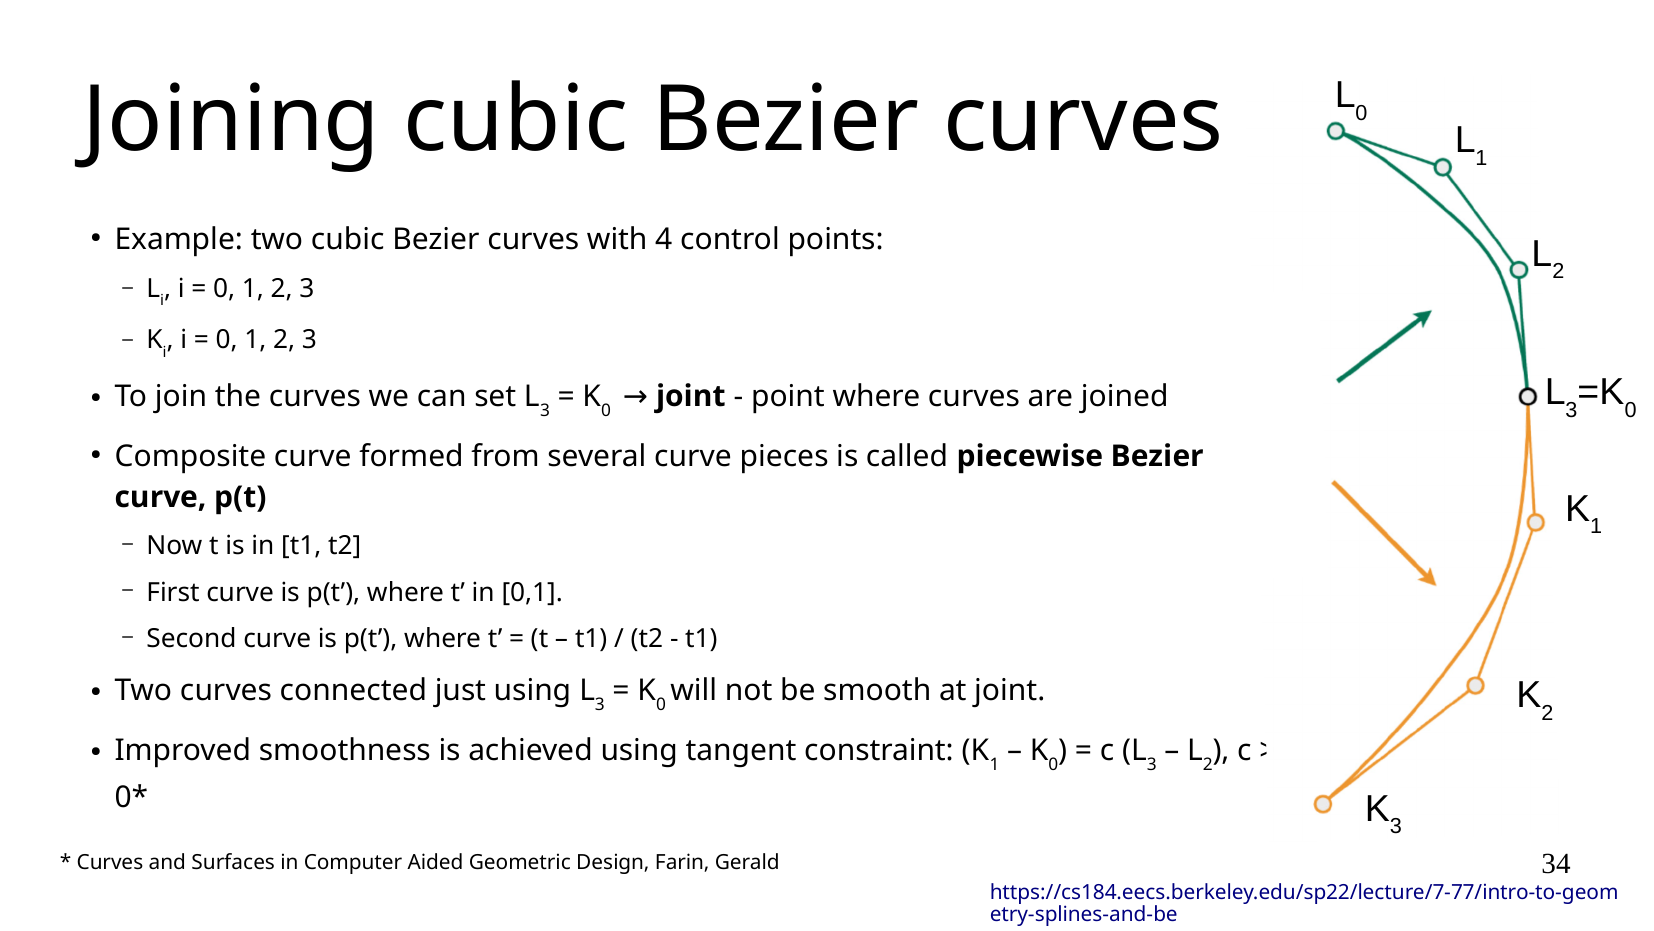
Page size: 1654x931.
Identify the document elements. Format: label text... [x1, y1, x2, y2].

text_box K3 [1350, 780, 1454, 879]
text_box L3=K0 [1530, 363, 1654, 481]
list Example: two cubic Bezier curves with 4 control points: Li, i = 0, 1, 2, 3 Ki, i = 0, 1, 2, 3 To join the curves we can set L3 = K0 → joint - point where curves are joined Composite curve formed from several curve pieces is called piecewise Bezier curve, p(t) Now t is in [t1, t2] First curve is p(t’), where t’ in [0,1]. Second curve is p(t’), where t’ = (t – t1) / (t2 - t1) Two curves connected just using L3 = K0 will not be smooth at joint. Improved smoothness is achieved using tangent constraint: (K1 – K0) = c (L3 – L2), c > 0* [82, 217, 1267, 826]
title Joining cubic Bezier curves [82, 37, 1571, 193]
text_box * Curves and Surfaces in Computer Aided Geometric Design, Farin, Gerald [45, 840, 1350, 881]
picture [1245, 75, 1559, 842]
text_box L0 [1320, 66, 1424, 166]
text_box K2 [1501, 666, 1606, 766]
text_box https://cs184.eecs.berkeley.edu/sp22/lecture/7-77/intro-to-geometry-splines-and-be [975, 870, 1636, 911]
text_box L2 [1516, 225, 1621, 324]
text_box K1 [1550, 480, 1654, 579]
text_box L1 [1440, 111, 1544, 211]
